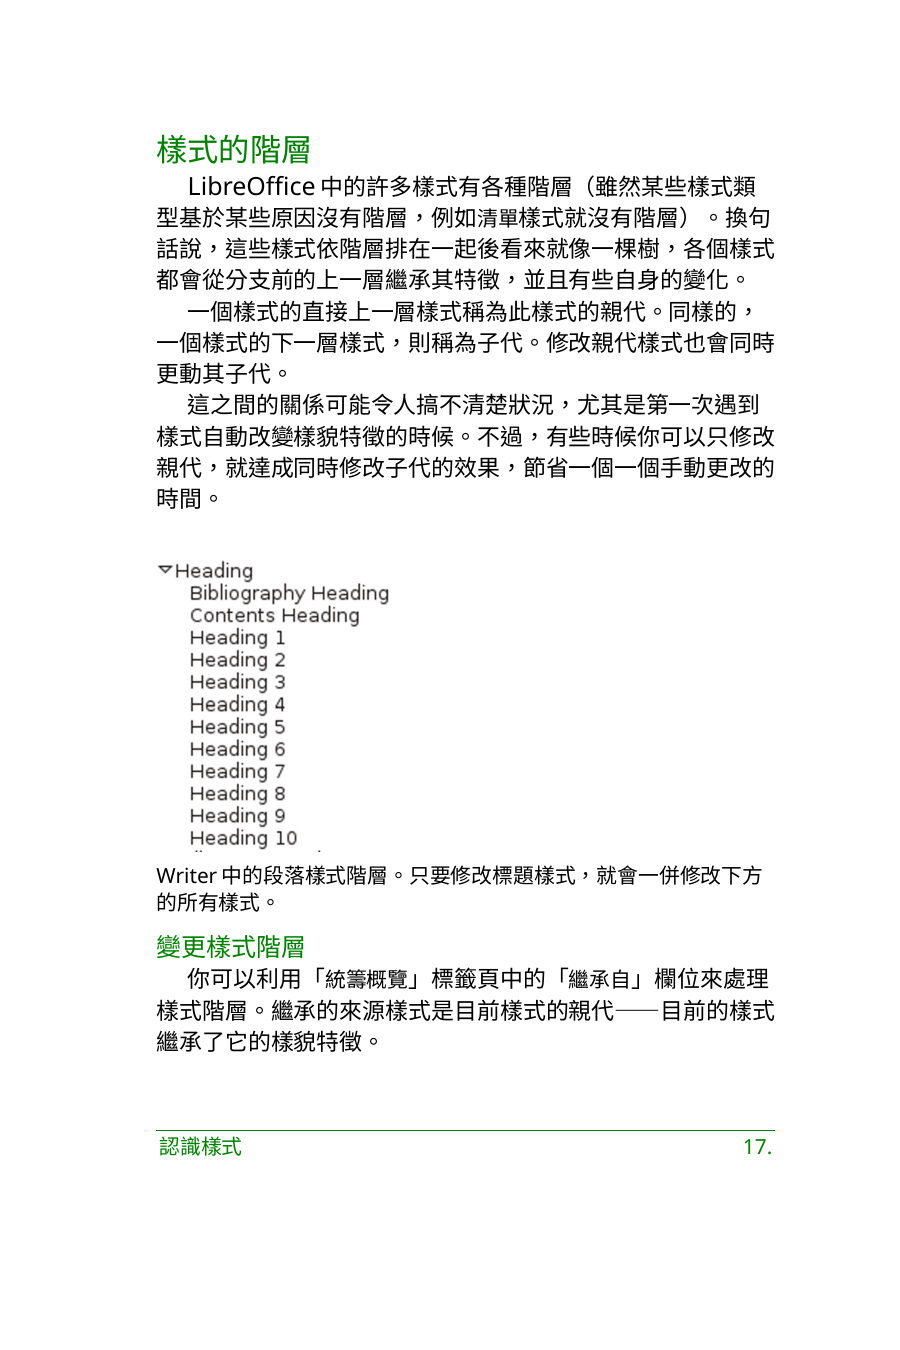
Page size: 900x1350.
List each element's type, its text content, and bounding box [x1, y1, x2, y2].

text 這之間的關係可能令人搞不清楚狀況，尤其是第一次遇到樣式自動改變樣貌特徵的時候。不過，有些時候你可以只修改親代，就達成同時修改子代的效果，節省一個一個手動更改的時間。 [156, 389, 775, 514]
table_cell Writer中的段落樣式階層。只要修改標題樣式，就會一併修改下方的所有樣式。 [156, 854, 775, 916]
text 你可以利用「統籌概覽」標籤頁中的「繼承自」欄位來處理樣式階層。繼承的來源樣式是目前樣式的親代——目前的樣式繼承了它的樣貌特徵。 [156, 963, 775, 1057]
text 一個樣式的直接上一層樣式稱為此樣式的親代。同樣的，一個樣式的下一層樣式，則稱為子代。修改親代樣式也會同時更動其子代。 [156, 295, 775, 389]
picture [156, 560, 391, 852]
text LibreOffice中的許多樣式有各種階層（雖然某些樣式類型基於某些原因沒有階層，例如清單樣式就沒有階層）。換句話說，這些樣式依階層排在一起後看來就像一棵樹，各個樣式都會從分支前的上一層繼承其特徵，並且有些自身的變化。 [156, 170, 775, 295]
subtitle 樣式的階層 [156, 125, 775, 170]
subtitle 變更樣式階層 [156, 932, 775, 963]
table_header [156, 561, 775, 854]
